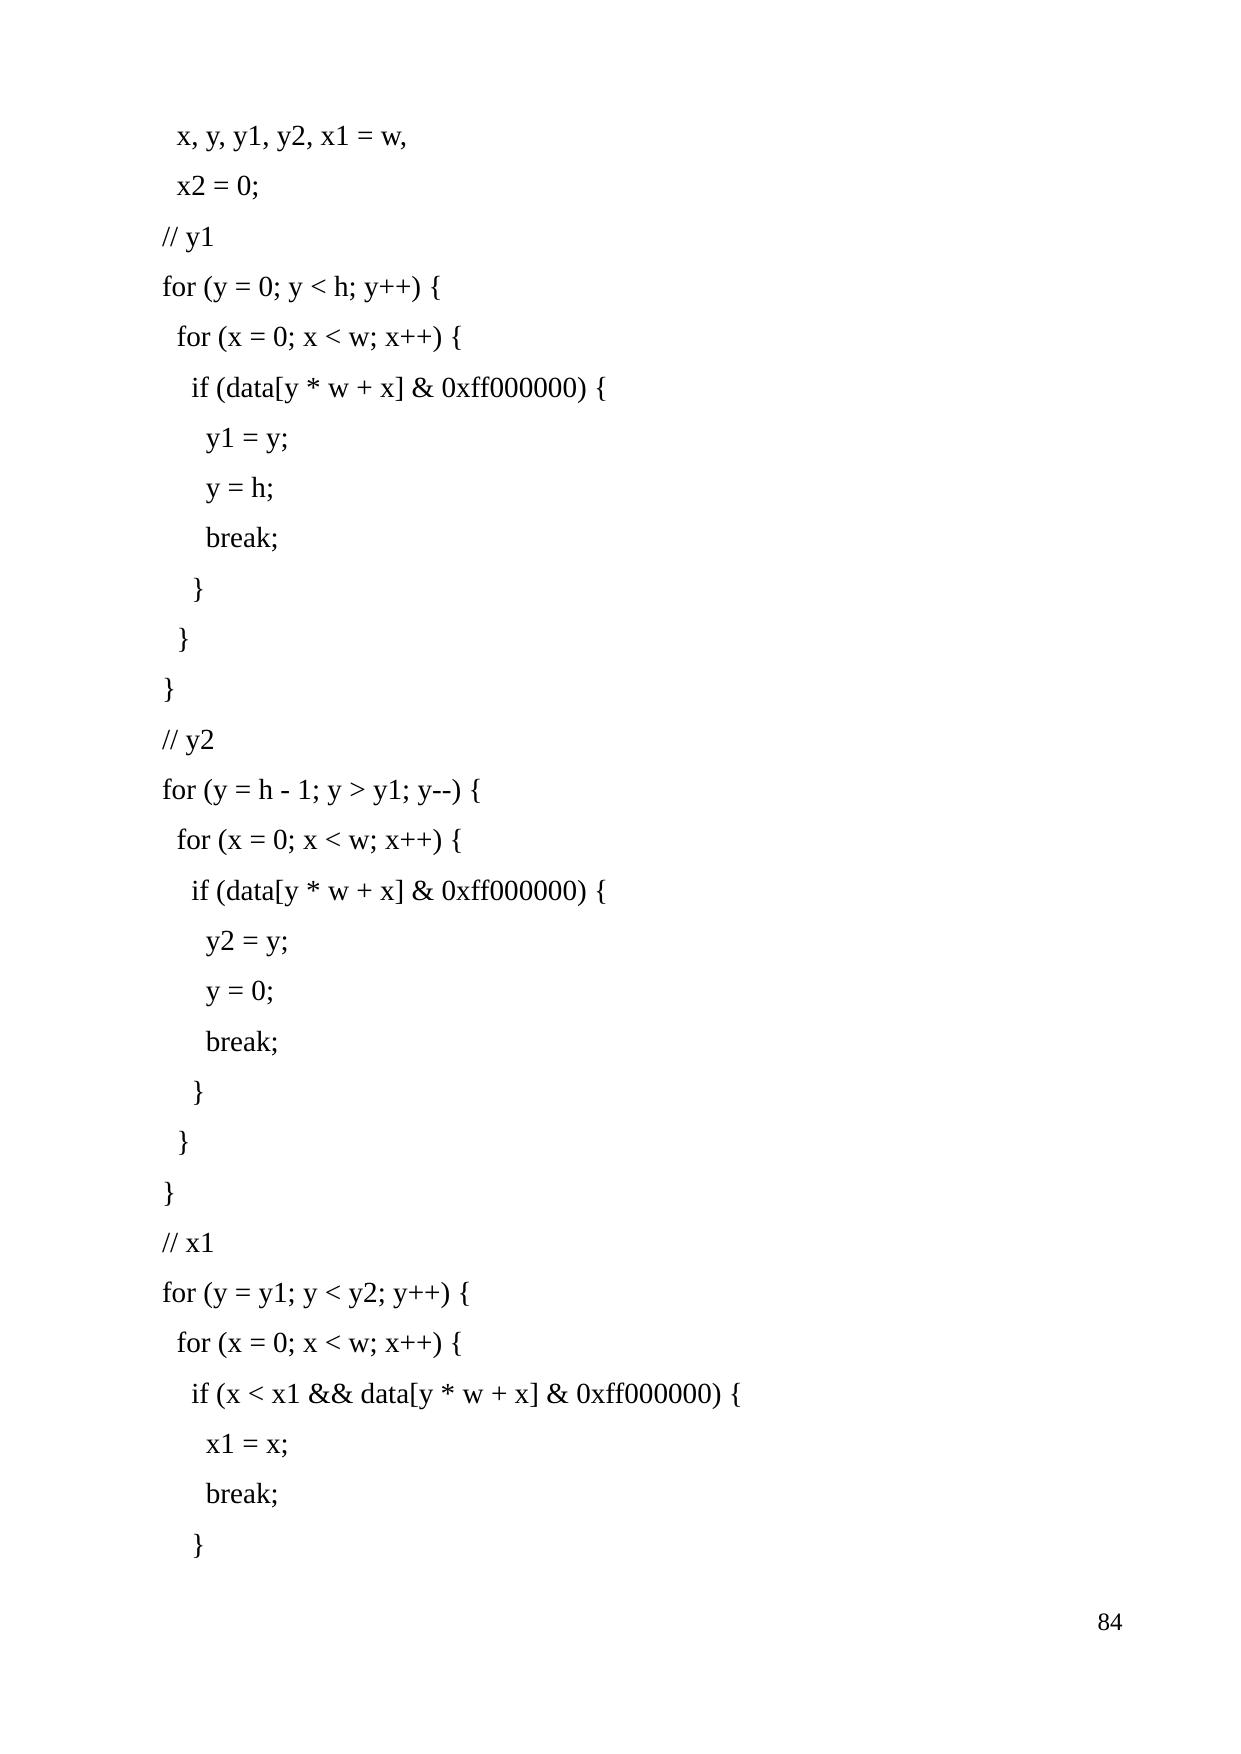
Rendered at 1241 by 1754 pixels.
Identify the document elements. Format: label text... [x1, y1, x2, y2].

text if (x < x1 && data[y * w + x] & 0xff000000) { [118, 1376, 1122, 1409]
text y = h; [118, 470, 1122, 504]
text if (data[y * w + x] & 0xff000000) { [118, 370, 1122, 403]
text break; [118, 521, 1122, 554]
text } [118, 1175, 1122, 1208]
text // y1 [118, 219, 1122, 252]
text for (x = 0; x < w; x++) { [118, 1326, 1122, 1359]
text // y2 [118, 722, 1122, 755]
text y = 0; [118, 973, 1122, 1007]
text x2 = 0; [118, 168, 1122, 202]
text for (y = h - 1; y > y1; y--) { [118, 772, 1122, 806]
text break; [118, 1477, 1122, 1510]
text for (x = 0; x < w; x++) { [118, 822, 1122, 856]
text y1 = y; [118, 420, 1122, 453]
text } [118, 672, 1122, 705]
text } [118, 621, 1122, 655]
text } [118, 1527, 1122, 1560]
text } [118, 571, 1122, 604]
text } [118, 1074, 1122, 1108]
text // x1 [118, 1225, 1122, 1258]
text for (y = 0; y < h; y++) { [118, 269, 1122, 303]
text x1 = x; [118, 1426, 1122, 1460]
text if (data[y * w + x] & 0xff000000) { [118, 873, 1122, 906]
text } [118, 1124, 1122, 1158]
text break; [118, 1024, 1122, 1057]
text y2 = y; [118, 923, 1122, 957]
text x, y, y1, y2, x1 = w, [118, 118, 1122, 152]
text for (y = y1; y < y2; y++) { [118, 1275, 1122, 1309]
text for (x = 0; x < w; x++) { [118, 319, 1122, 353]
